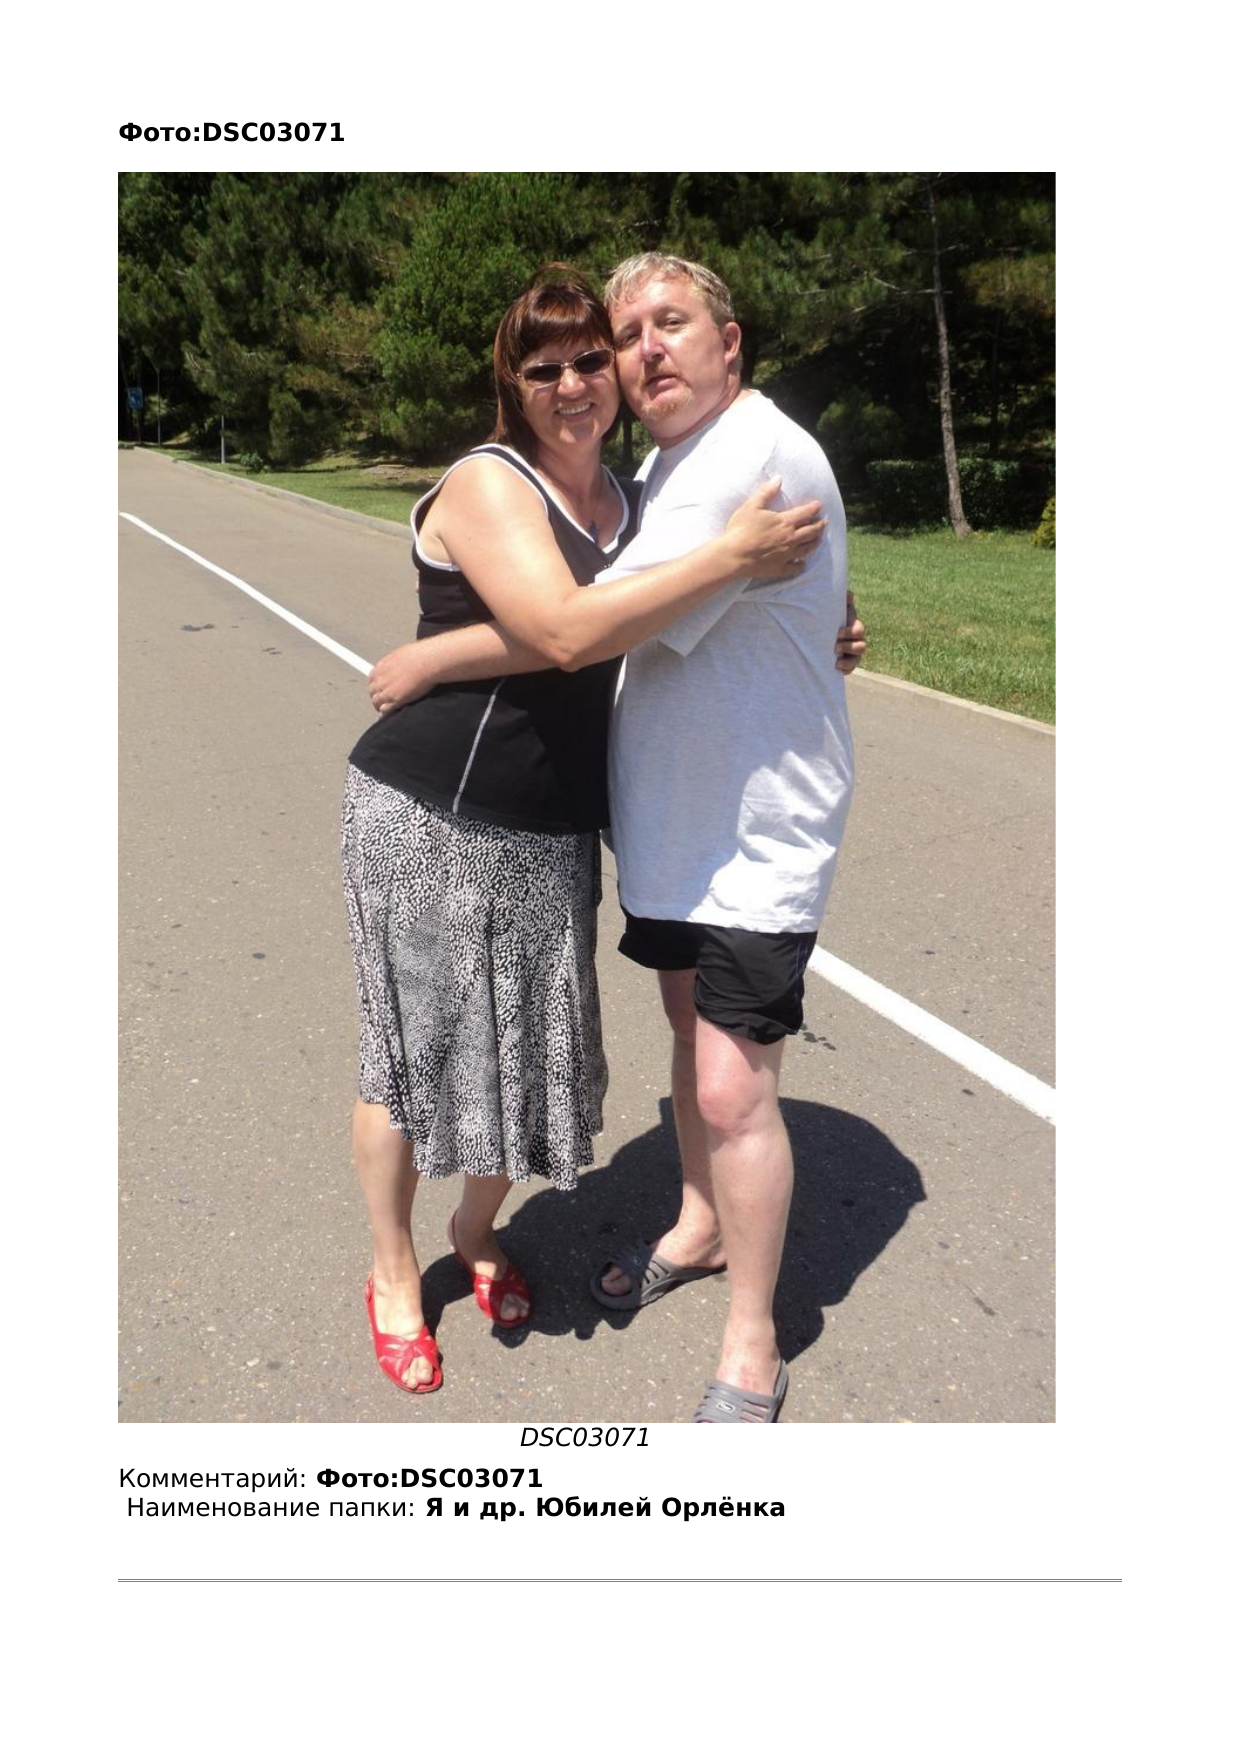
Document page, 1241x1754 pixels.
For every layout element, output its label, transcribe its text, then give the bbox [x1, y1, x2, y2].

text Комментарий: Фото:DSC03071 Наименование папки: Я и др. Юбилей Орлёнка [118, 1464, 1122, 1552]
picture [118, 172, 1056, 1423]
subtitle Фото:DSC03071 [118, 118, 1122, 147]
text DSC03071 [118, 1423, 1056, 1452]
